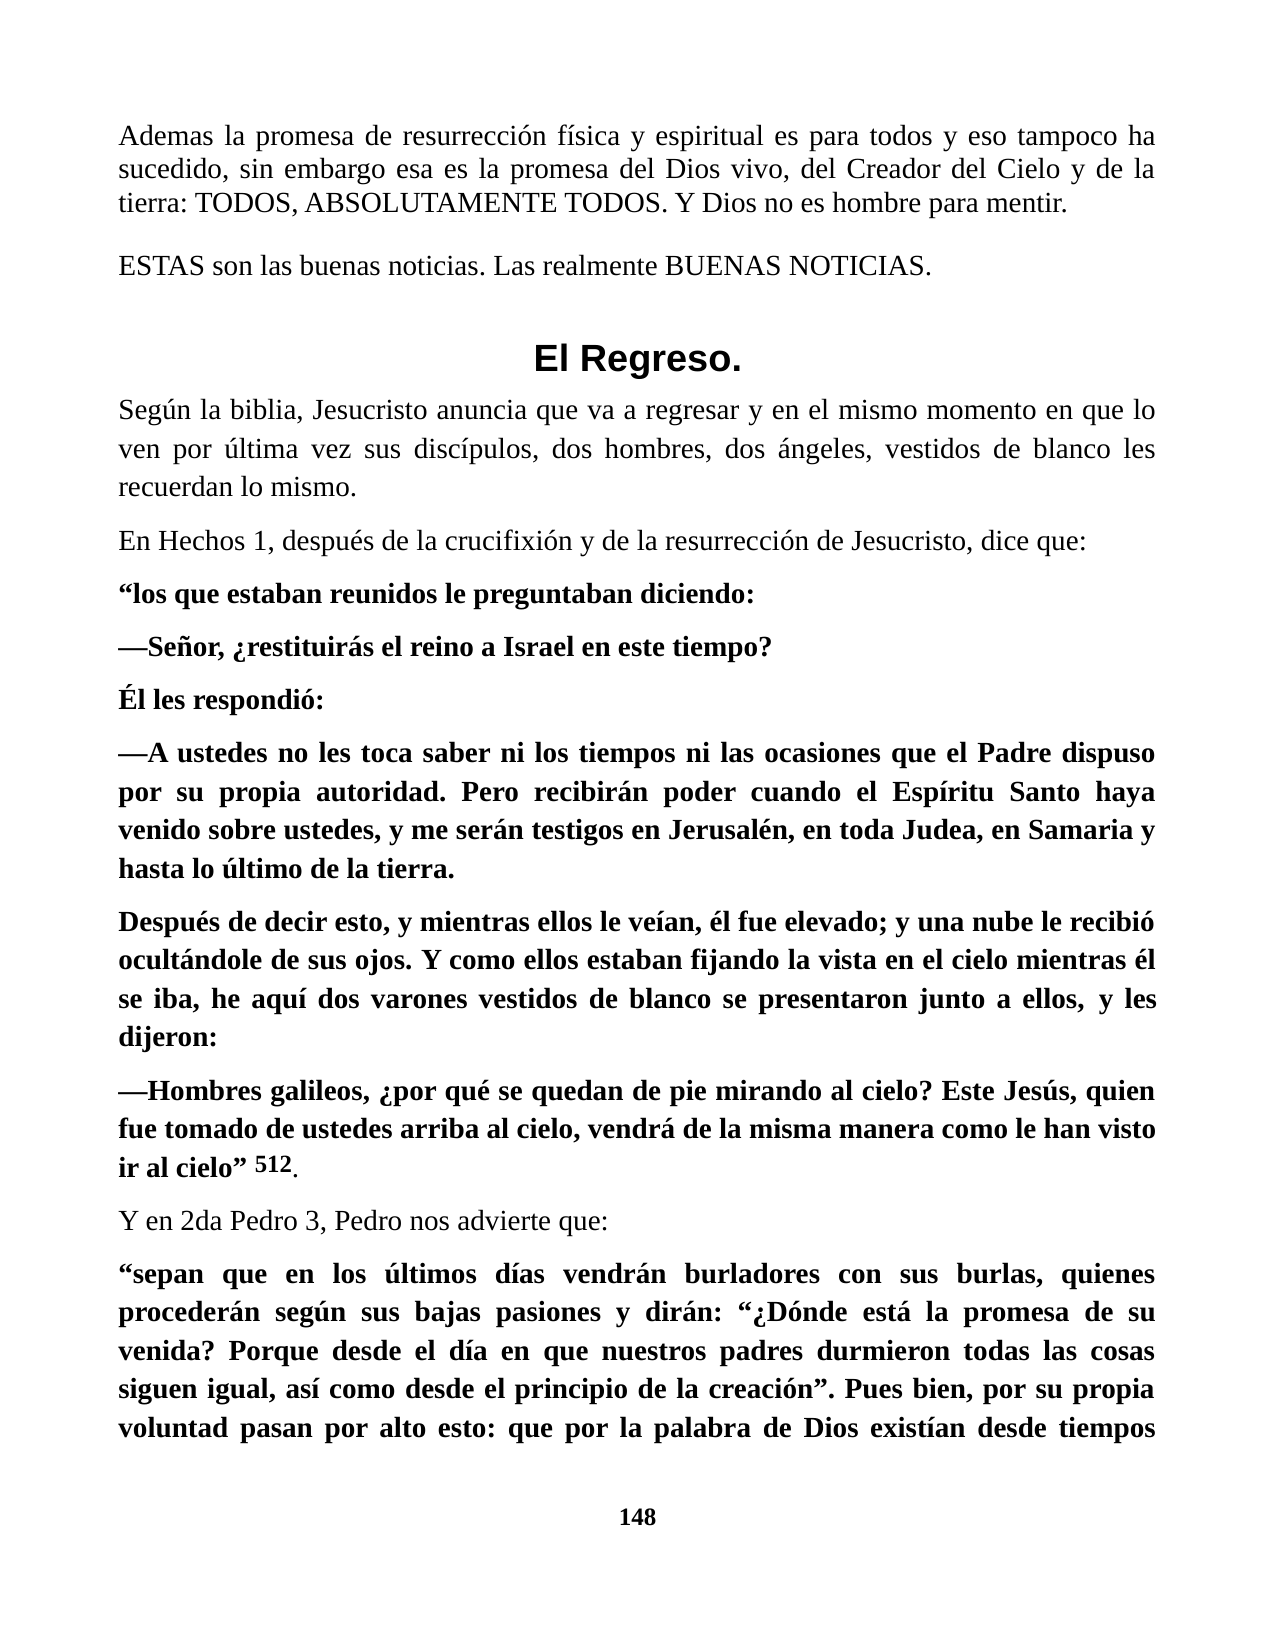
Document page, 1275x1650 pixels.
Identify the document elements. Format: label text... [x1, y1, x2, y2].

text Después de decir esto, y mientras ellos le veían, él fue elevado; y una nube le recibió ocultándole de sus ojos. Y como ellos estaban fijando la vista en el cielo mientras él se iba, he aquí dos varones vestidos de blanco se presentaron junto a ellos, y les dijeron: [118, 904, 1157, 1053]
text Y en 2da Pedro 3, Pedro nos advierte que: [118, 1203, 1157, 1236]
text Él les respondió: [118, 682, 1157, 716]
text “los que estaban reunidos le preguntaban diciendo: [118, 576, 1157, 609]
text “sepan que en los últimos días vendrán burladores con sus burlas, quienes procederán según sus bajas pasiones y dirán: “¿Dónde está la promesa de su venida? Porque desde el día en que nuestros padres durmieron todas las cosas siguen igual, así como desde el principio de la creación”. Pues bien, por su propia voluntad pasan por alto esto: que por la palabra de Dios existían desde tiempos [118, 1256, 1157, 1444]
text En Hechos 1, después de la crucifixión y de la resurrección de Jesucristo, dice que: [118, 523, 1157, 556]
text Según la biblia, Jesucristo anuncia que va a regresar y en el mismo momento en que lo ven por última vez sus discípulos, dos hombres, dos ángeles, vestidos de blanco les recuerdan lo mismo. [118, 392, 1157, 503]
text ESTAS son las buenas noticias. Las realmente BUENAS NOTICIAS. [118, 248, 1157, 282]
text —Hombres galileos, ¿por qué se quedan de pie mirando al cielo? Este Jesús, quien fue tomado de ustedes arriba al cielo, vendrá de la misma manera como le han visto ir al cielo” . [118, 1073, 1157, 1183]
subtitle El Regreso. [118, 336, 1157, 380]
text —A ustedes no les toca saber ni los tiempos ni las ocasiones que el Padre dispuso por su propia autoridad. Pero recibirán poder cuando el Espíritu Santo haya venido sobre ustedes, y me serán testigos en Jerusalén, en toda Judea, en Samaria y hasta lo último de la tierra. [118, 735, 1157, 884]
text —Señor, ¿restituirás el reino a Israel en este tiempo? [118, 629, 1157, 662]
text Ademas la promesa de resurrección física y espiritual es para todos y eso tampoco ha sucedido, sin embargo esa es la promesa del Dios vivo, del Creador del Cielo y de la tierra: TODOS, ABSOLUTAMENTE TODOS. Y Dios no es hombre para mentir. [118, 118, 1157, 219]
